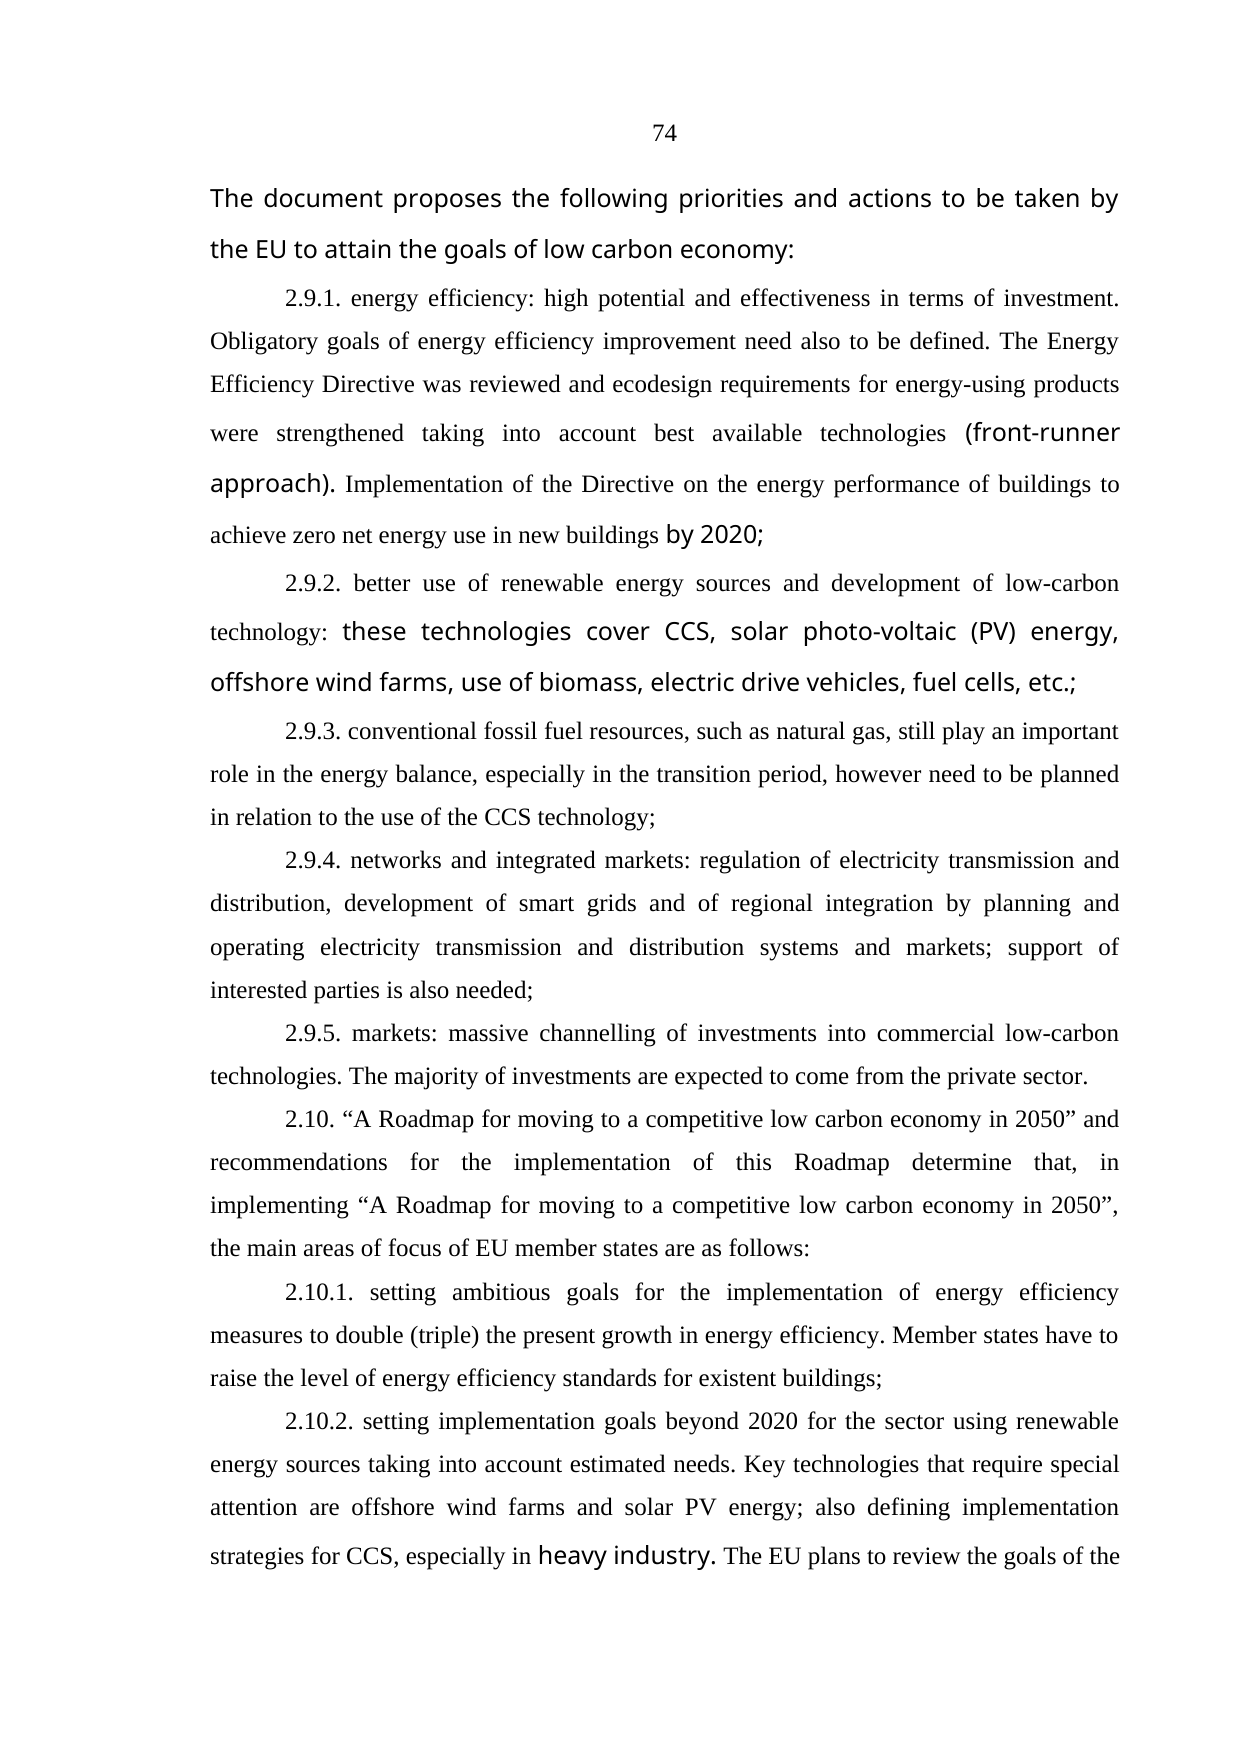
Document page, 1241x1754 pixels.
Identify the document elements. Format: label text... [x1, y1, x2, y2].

text 2.9.5. markets: massive channelling of investments into commercial low-carbon technologies. The majority of investments are expected to come from the private sector. [210, 1018, 1120, 1090]
text The document proposes the following priorities and actions to be taken by the EU to attain the goals of low carbon economy: [210, 181, 1120, 266]
text 2.10.1. setting ambitious goals for the implementation of energy efficiency measures to double (triple) the present growth in energy efficiency. Member states have to raise the level of energy efficiency standards for existent buildings; [210, 1277, 1120, 1392]
text 2.9.1. energy efficiency: high potential and effectiveness in terms of investment. Obligatory goals of energy efficiency improvement need also to be defined. The Energy Efficiency Directive was reviewed and ecodesign requirements for energy-using products were strengthened taking into account best available technologies (front-runner approach). Implementation of the Directive on the energy performance of buildings to achieve zero net energy use in new buildings by 2020; [210, 283, 1120, 551]
text 2.9.2. better use of renewable energy sources and development of low-carbon technology: these technologies cover CCS, solar photo-voltaic (PV) energy, offshore wind farms, use of biomass, electric drive vehicles, fuel cells, etc.; [210, 568, 1120, 699]
text 2.10. “A Roadmap for moving to a competitive low carbon economy in 2050” and recommendations for the implementation of this Roadmap determine that, in implementing “A Roadmap for moving to a competitive low carbon economy in 2050”, the main areas of focus of EU member states are as follows: [210, 1104, 1120, 1262]
text 2.9.3. conventional fossil fuel resources, such as natural gas, still play an important role in the energy balance, especially in the transition period, however need to be planned in relation to the use of the CCS technology; [210, 716, 1120, 831]
text 2.9.4. networks and integrated markets: regulation of electricity transmission and distribution, development of smart grids and of regional integration by planning and operating electricity transmission and distribution systems and markets; support of interested parties is also needed; [210, 845, 1120, 1003]
text 2.10.2. setting implementation goals beyond 2020 for the sector using renewable energy sources taking into account estimated needs. Key technologies that require special attention are offshore wind farms and solar PV energy; also defining implementation strategies for CCS, especially in heavy industry. The EU plans to review the goals of the [210, 1406, 1120, 1572]
